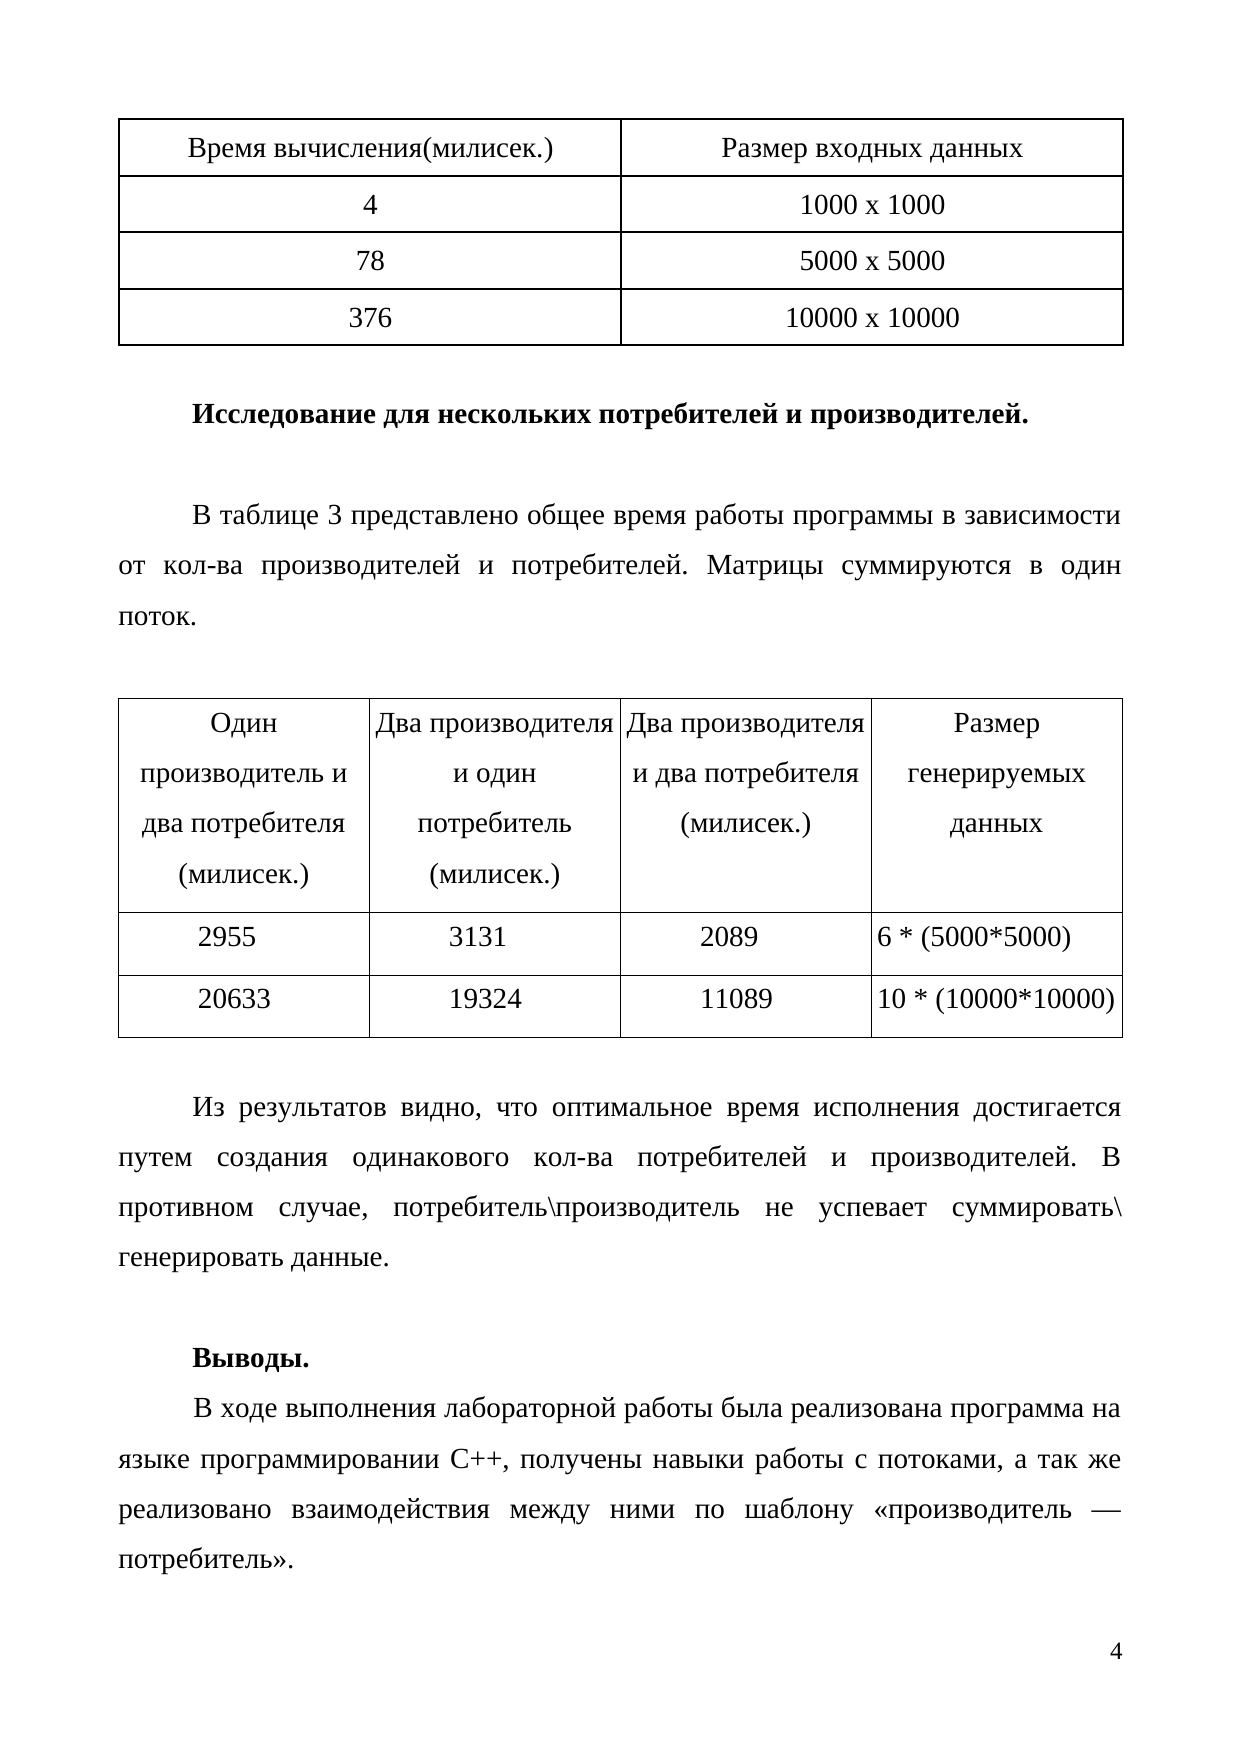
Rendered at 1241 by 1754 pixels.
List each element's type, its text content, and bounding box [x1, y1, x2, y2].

table_header Два производителя и один потребитель (милисек.) [370, 699, 620, 912]
table_cell 376 [120, 290, 620, 344]
subtitle Выводы. [118, 1340, 1122, 1374]
table_cell 3131 [370, 913, 620, 974]
table_cell 11089 [621, 976, 871, 1037]
table_header Два производителя и два потребителя (милисек.) [621, 699, 871, 912]
text В ходе выполнения лабораторной работы была реализована программа на языке программировании С++, получены навыки работы с потоками, а так же реализовано взаимодействия между ними по шаблону «производитель — потребитель». [118, 1391, 1122, 1575]
table_cell 10000 x 10000 [622, 290, 1122, 344]
table_cell 1000 x 1000 [622, 177, 1122, 231]
table_cell 6 * (5000*5000) [872, 913, 1122, 974]
table_cell 4 [120, 177, 620, 231]
table_cell 10 * (10000*10000) [872, 976, 1122, 1037]
subtitle Из результатов видно, что оптимальное время исполнения достигается путем создания одинакового кол-ва потребителей и производителей. В противном случае, потребитель\производитель не успевает суммировать\генерировать данные. [118, 1089, 1122, 1273]
table_header Время вычисления(милисек.) [120, 120, 620, 174]
table_cell 78 [120, 233, 620, 287]
table_header Размер генерируемых данных [872, 699, 1122, 912]
table_cell 2089 [621, 913, 871, 974]
table_cell 2955 [119, 913, 369, 974]
table_header Размер входных данных [622, 120, 1122, 174]
text Исследование для нескольких потребителей и производителей. [118, 396, 1122, 430]
table_cell 5000 x 5000 [622, 233, 1122, 287]
text В таблице 3 представлено общее время работы программы в зависимости от кол-ва производителей и потребителей. Матрицы суммируются в один поток. [118, 497, 1122, 631]
table_cell 19324 [370, 976, 620, 1037]
table_header Один производитель и два потребителя (милисек.) [119, 699, 369, 912]
table_cell 20633 [119, 976, 369, 1037]
